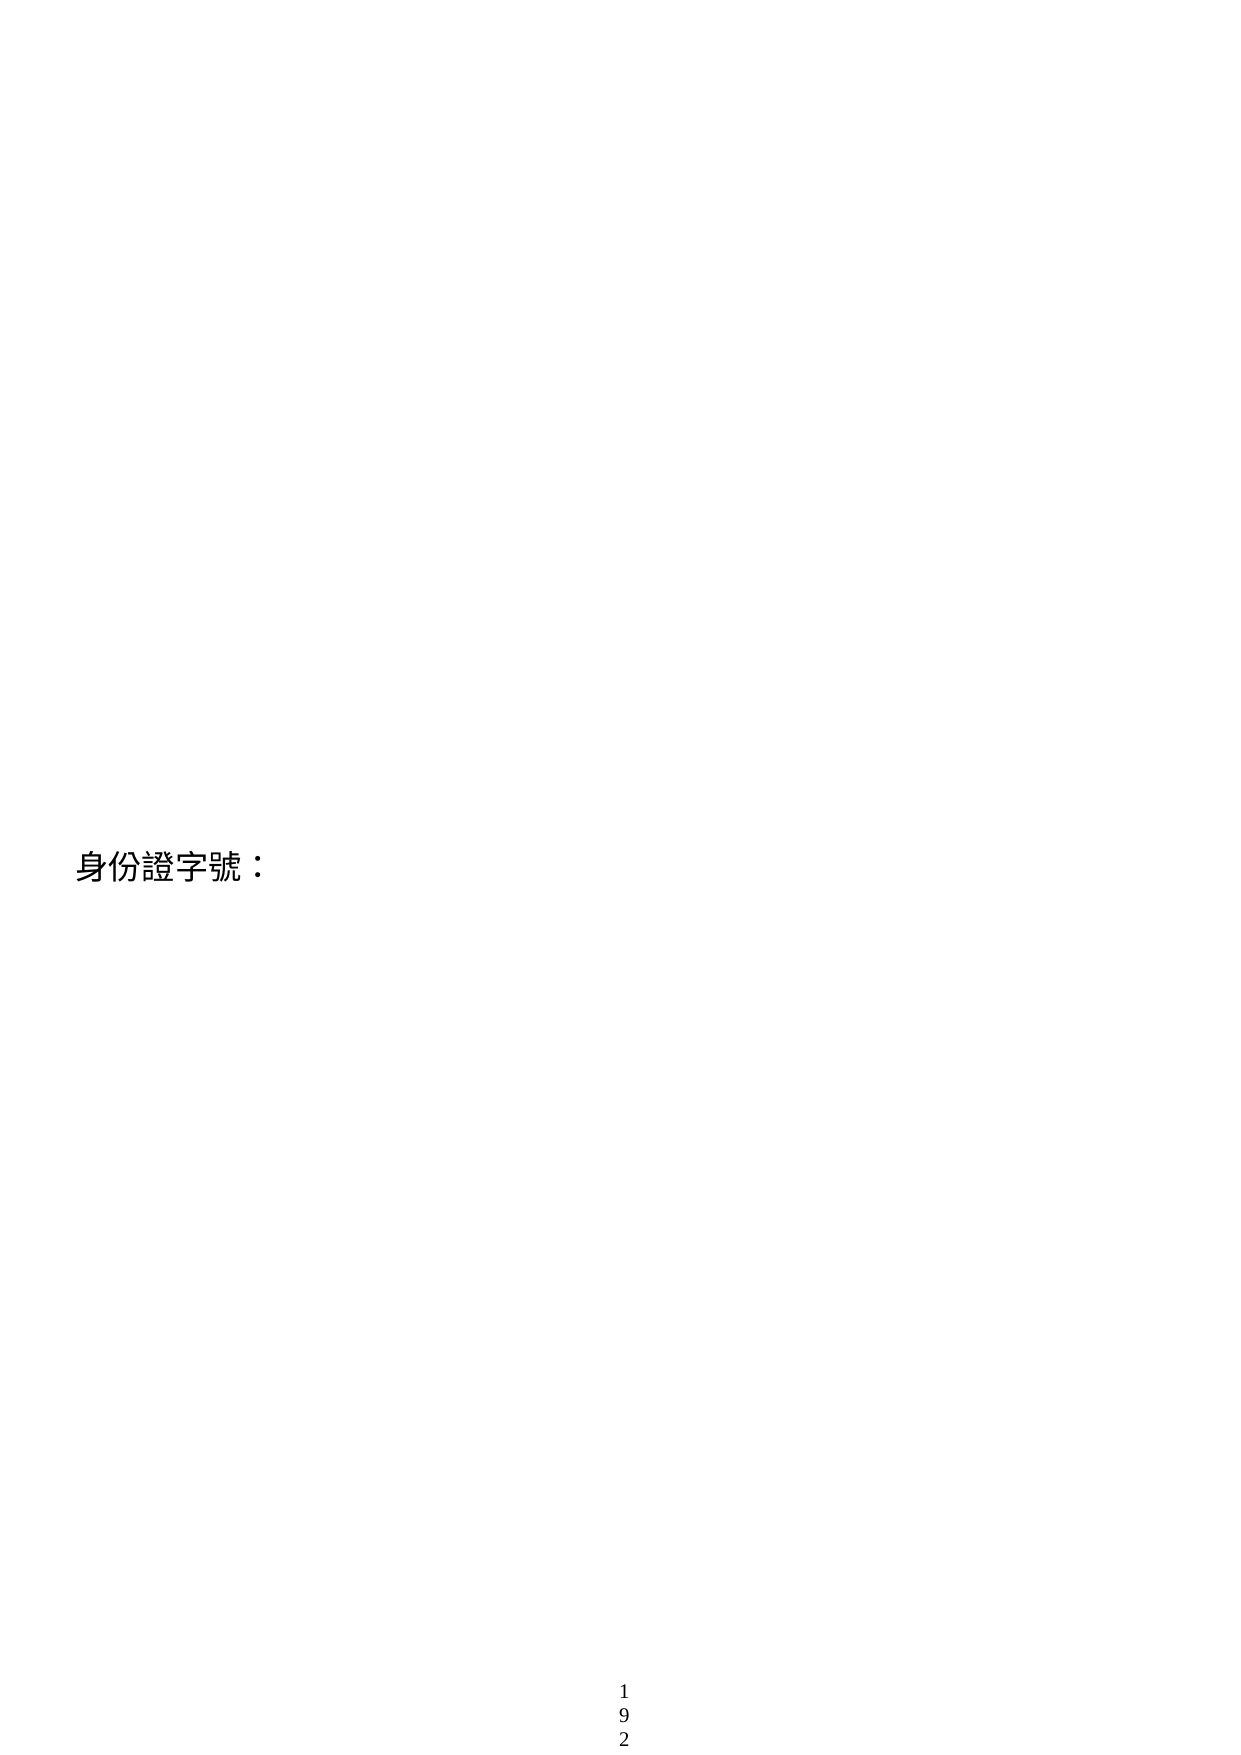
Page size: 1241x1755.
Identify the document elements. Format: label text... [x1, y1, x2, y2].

text 身份證字號： [75, 841, 1165, 889]
